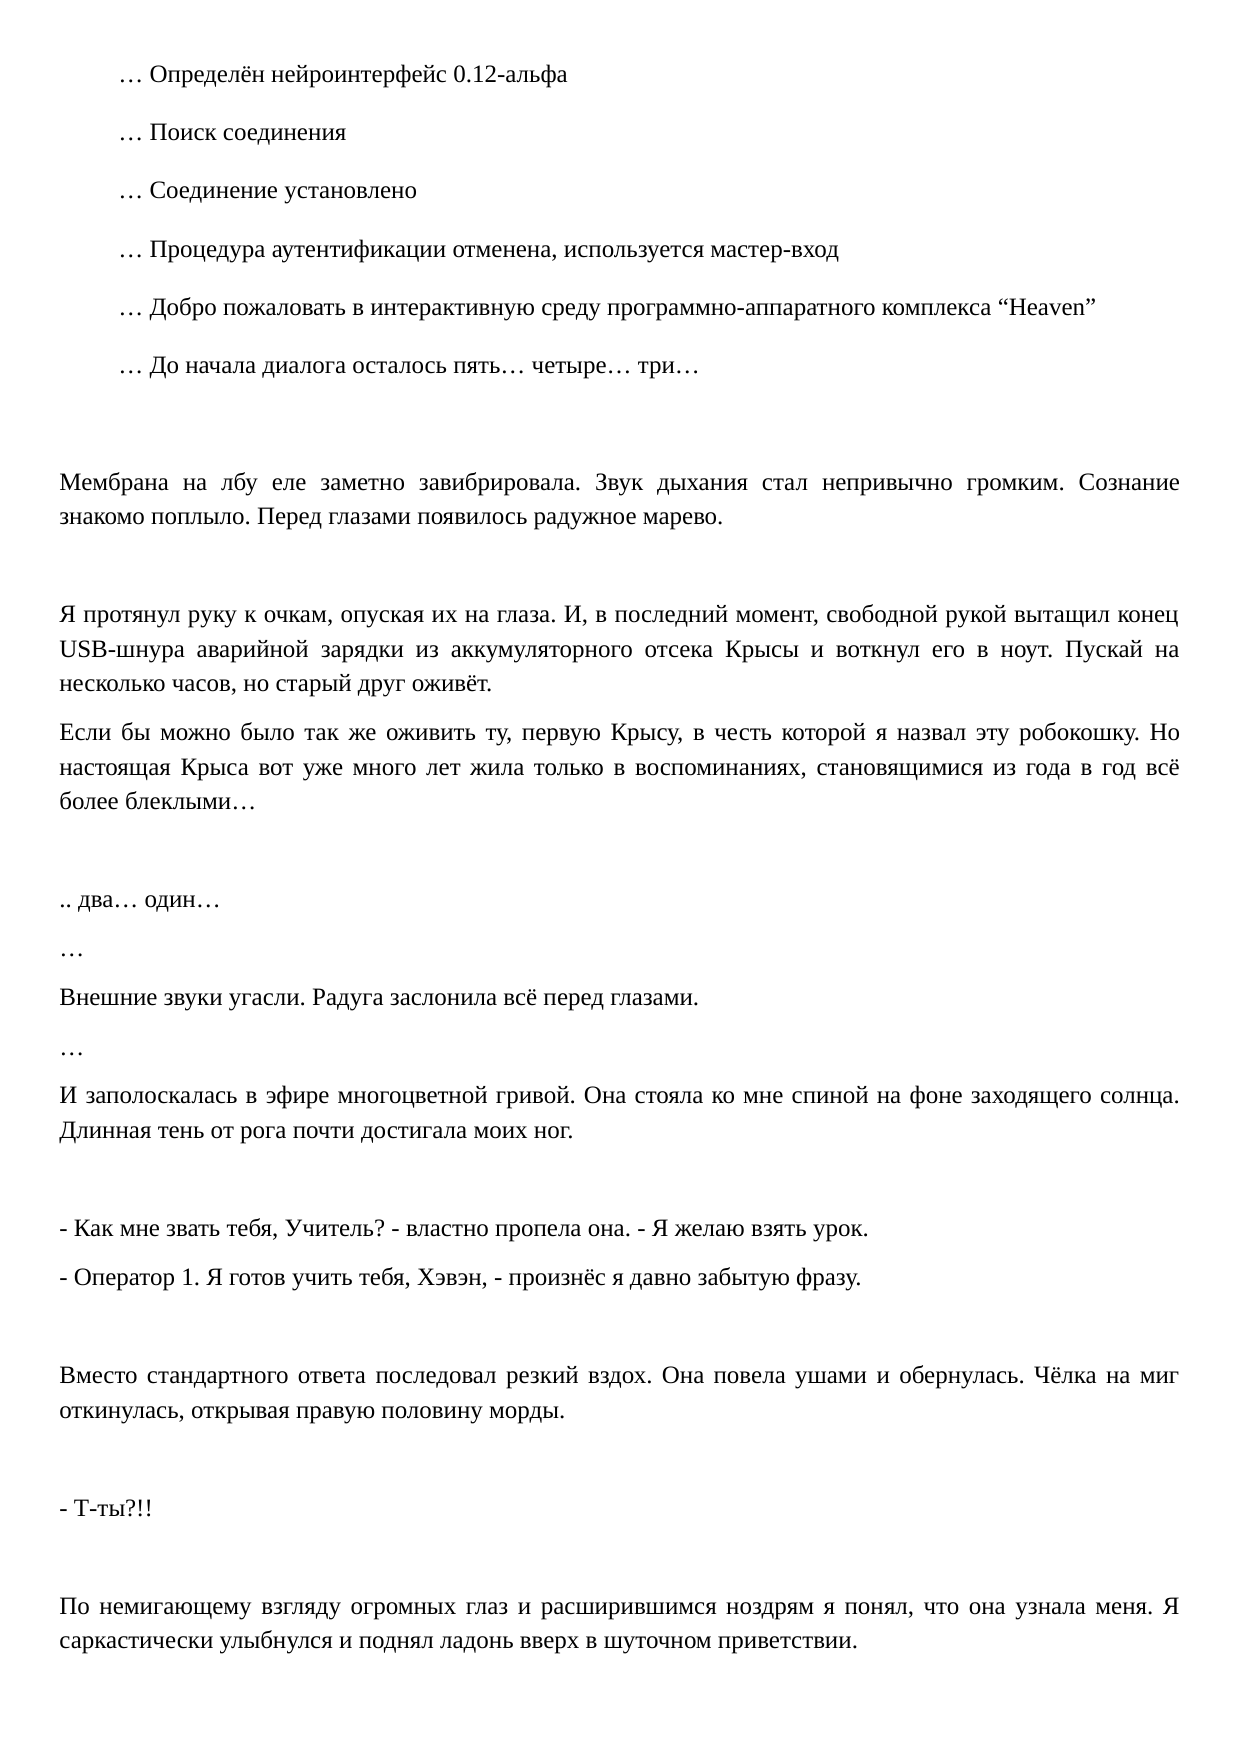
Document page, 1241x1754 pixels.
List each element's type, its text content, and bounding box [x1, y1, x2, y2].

text … Процедура аутентификации отменена, используется мастер-вход [118, 234, 1122, 262]
text … Соединение установлено [118, 176, 1122, 204]
text … [59, 933, 1181, 962]
text Я протянул руку к очкам, опуская их на глаза. И, в последний момент, свободной рукой вытащил конец USB-шнура аварийной зарядки из аккумуляторного отсека Крысы и воткнул его в ноут. Пускай на несколько часов, но старый друг оживёт. [59, 599, 1181, 697]
text … До начала диалога осталось пять… четыре… три… [118, 350, 1122, 379]
text Мембрана на лбу еле заметно завибрировала. Звук дыхания стал непривычно громким. Сознание знакомо поплыло. Перед глазами появилось радужное марево. [59, 467, 1181, 530]
text .. два… один… [59, 884, 1181, 913]
text - Оператор 1. Я готов учить тебя, Хэвэн, - произнёс я давно забытую фразу. [59, 1262, 1181, 1291]
text … Поиск соединения [118, 117, 1122, 146]
text … Добро пожаловать в интерактивную среду программно-аппаратного комплекса “Heaven” [118, 292, 1122, 321]
text Если бы можно было так же оживить ту, первую Крысу, в честь которой я назвал эту робокошку. Но настоящая Крыса вот уже много лет жила только в воспоминаниях, становящимися из года в год всё более блеклыми… [59, 717, 1181, 815]
text И заполоскалась в эфире многоцветной гривой. Она стояла ко мне спиной на фоне заходящего солнца. Длинная тень от рога почти достигала моих ног. [59, 1081, 1181, 1144]
text - Как мне звать тебя, Учитель? - властно пропела она. - Я желаю взять урок. [59, 1213, 1181, 1242]
text … Определён нейроинтерфейс 0.12-альфа [118, 59, 1122, 88]
text Вместо стандартного ответа последовал резкий вздох. Она повела ушами и обернулась. Чёлка на миг откинулась, открывая правую половину морды. [59, 1360, 1181, 1424]
text Внешние звуки угасли. Радуга заслонила всё перед глазами. [59, 982, 1181, 1011]
text … [59, 1032, 1181, 1060]
text - Т-ты?!! [59, 1493, 1181, 1522]
text По немигающему взгляду огромных глаз и расширившимся ноздрям я понял, что она узнала меня. Я саркастически улыбнулся и поднял ладонь вверх в шуточном приветствии. [59, 1591, 1181, 1654]
